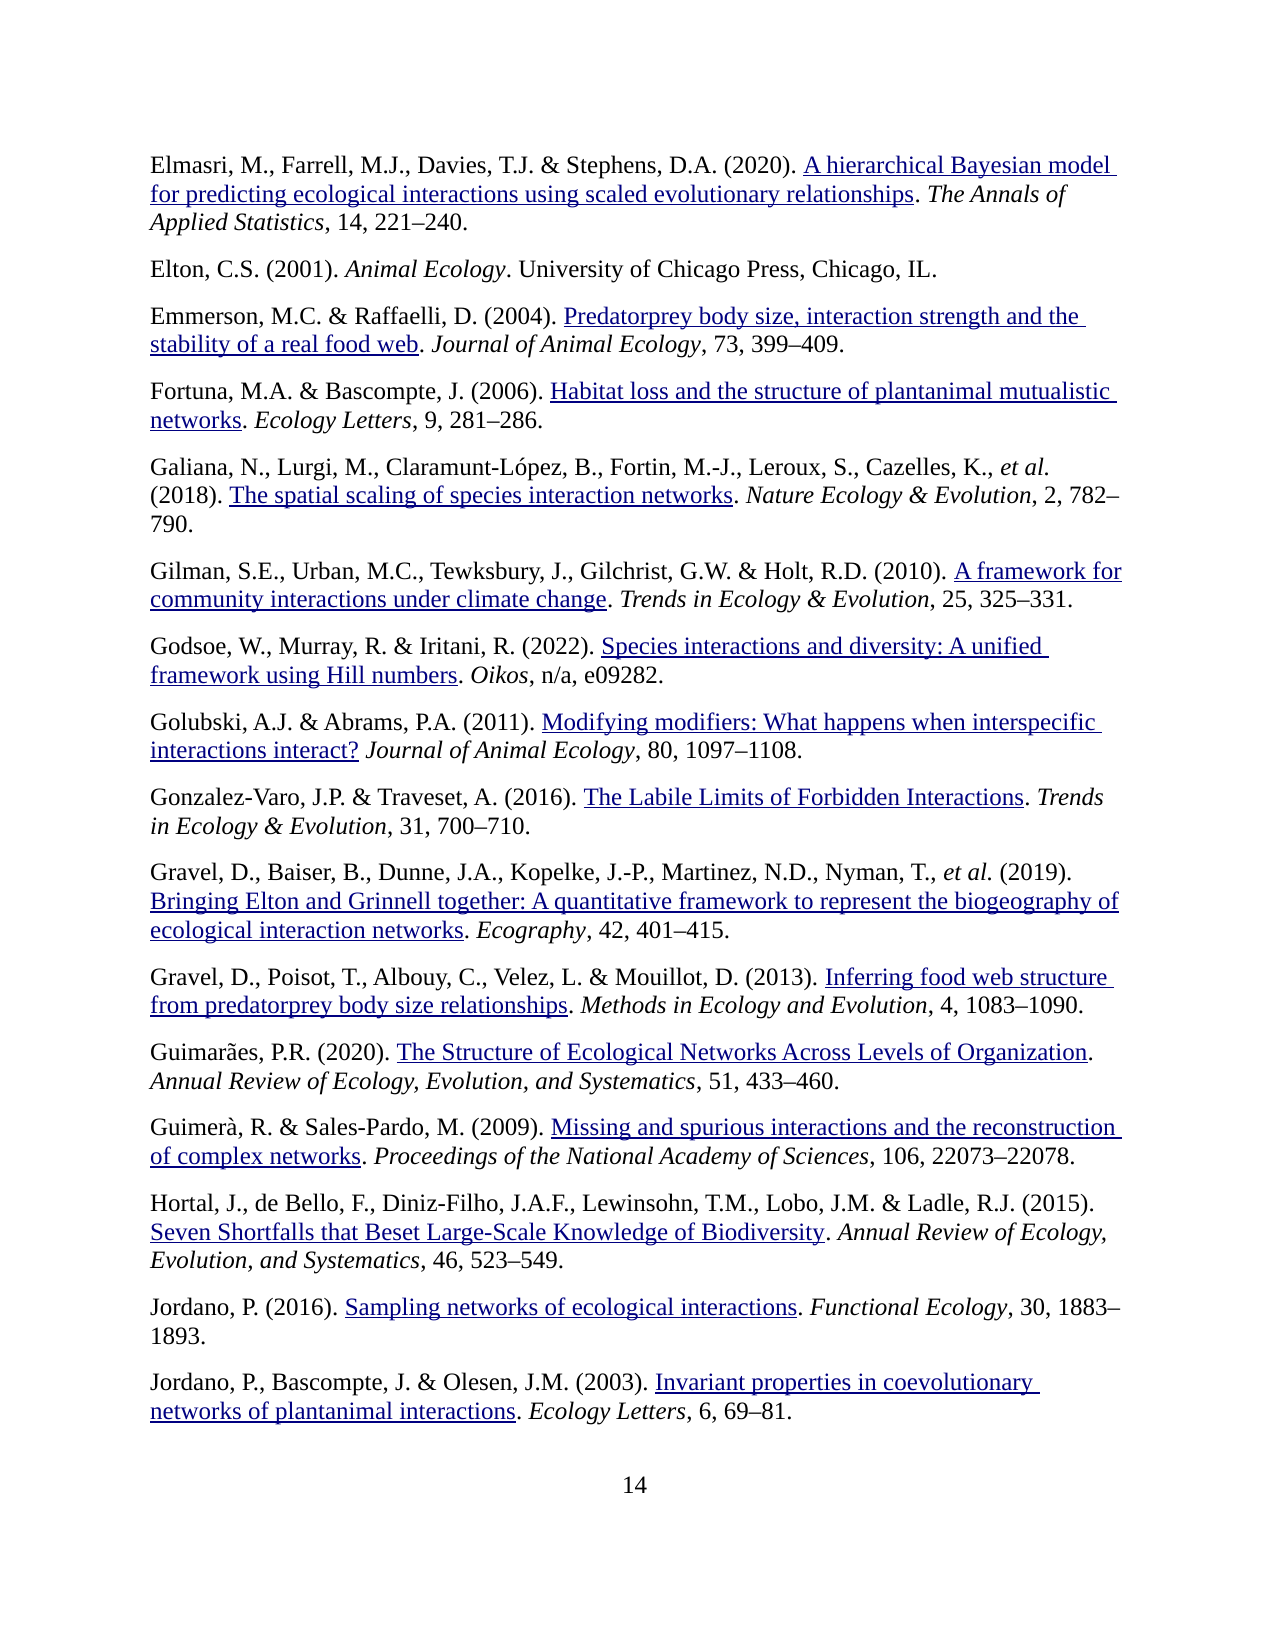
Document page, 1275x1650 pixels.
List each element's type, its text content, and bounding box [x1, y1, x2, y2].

text Elmasri, M., Farrell, M.J., Davies, T.J. & Stephens, D.A. (2020). A hierarchical Bayesian model for predicting ecological interactions using scaled evolutionary relationships. The Annals of Applied Statistics, 14, 221–240. [150, 150, 1125, 236]
text Elton, C.S. (2001). Animal Ecology. University of Chicago Press, Chicago, IL. [150, 254, 1125, 283]
text Gonzalez-Varo, J.P. & Traveset, A. (2016). The Labile Limits of Forbidden Interactions. Trends in Ecology & Evolution, 31, 700–710. [150, 782, 1125, 839]
text Golubski, A.J. & Abrams, P.A. (2011). Modifying modifiers: What happens when interspecific interactions interact? Journal of Animal Ecology, 80, 1097–1108. [150, 707, 1125, 764]
text Gilman, S.E., Urban, M.C., Tewksbury, J., Gilchrist, G.W. & Holt, R.D. (2010). A framework for community interactions under climate change. Trends in Ecology & Evolution, 25, 325–331. [150, 556, 1125, 613]
text Godsoe, W., Murray, R. & Iritani, R. (2022). Species interactions and diversity: A unified framework using Hill numbers. Oikos, n/a, e09282. [150, 631, 1125, 689]
text Galiana, N., Lurgi, M., Claramunt-López, B., Fortin, M.-J., Leroux, S., Cazelles, K., et al. (2018). The spatial scaling of species interaction networks. Nature Ecology & Evolution, 2, 782–790. [150, 452, 1125, 538]
text Jordano, P., Bascompte, J. & Olesen, J.M. (2003). Invariant properties in coevolutionary networks of plantanimal interactions. Ecology Letters, 6, 69–81. [150, 1367, 1125, 1425]
text Hortal, J., de Bello, F., Diniz-Filho, J.A.F., Lewinsohn, T.M., Lobo, J.M. & Ladle, R.J. (2015). Seven Shortfalls that Beset Large-Scale Knowledge of Biodiversity. Annual Review of Ecology, Evolution, and Systematics, 46, 523–549. [150, 1188, 1125, 1274]
text Emmerson, M.C. & Raffaelli, D. (2004). Predatorprey body size, interaction strength and the stability of a real food web. Journal of Animal Ecology, 73, 399–409. [150, 301, 1125, 358]
text Guimarães, P.R. (2020). The Structure of Ecological Networks Across Levels of Organization. Annual Review of Ecology, Evolution, and Systematics, 51, 433–460. [150, 1037, 1125, 1094]
text Guimerà, R. & Sales-Pardo, M. (2009). Missing and spurious interactions and the reconstruction of complex networks. Proceedings of the National Academy of Sciences, 106, 22073–22078. [150, 1112, 1125, 1170]
text Jordano, P. (2016). Sampling networks of ecological interactions. Functional Ecology, 30, 1883–1893. [150, 1292, 1125, 1349]
text Fortuna, M.A. & Bascompte, J. (2006). Habitat loss and the structure of plantanimal mutualistic networks. Ecology Letters, 9, 281–286. [150, 376, 1125, 434]
text Gravel, D., Baiser, B., Dunne, J.A., Kopelke, J.-P., Martinez, N.D., Nyman, T., et al. (2019). Bringing Elton and Grinnell together: A quantitative framework to represent the biogeography of ecological interaction networks. Ecography, 42, 401–415. [150, 857, 1125, 944]
text Gravel, D., Poisot, T., Albouy, C., Velez, L. & Mouillot, D. (2013). Inferring food web structure from predatorprey body size relationships. Methods in Ecology and Evolution, 4, 1083–1090. [150, 962, 1125, 1019]
